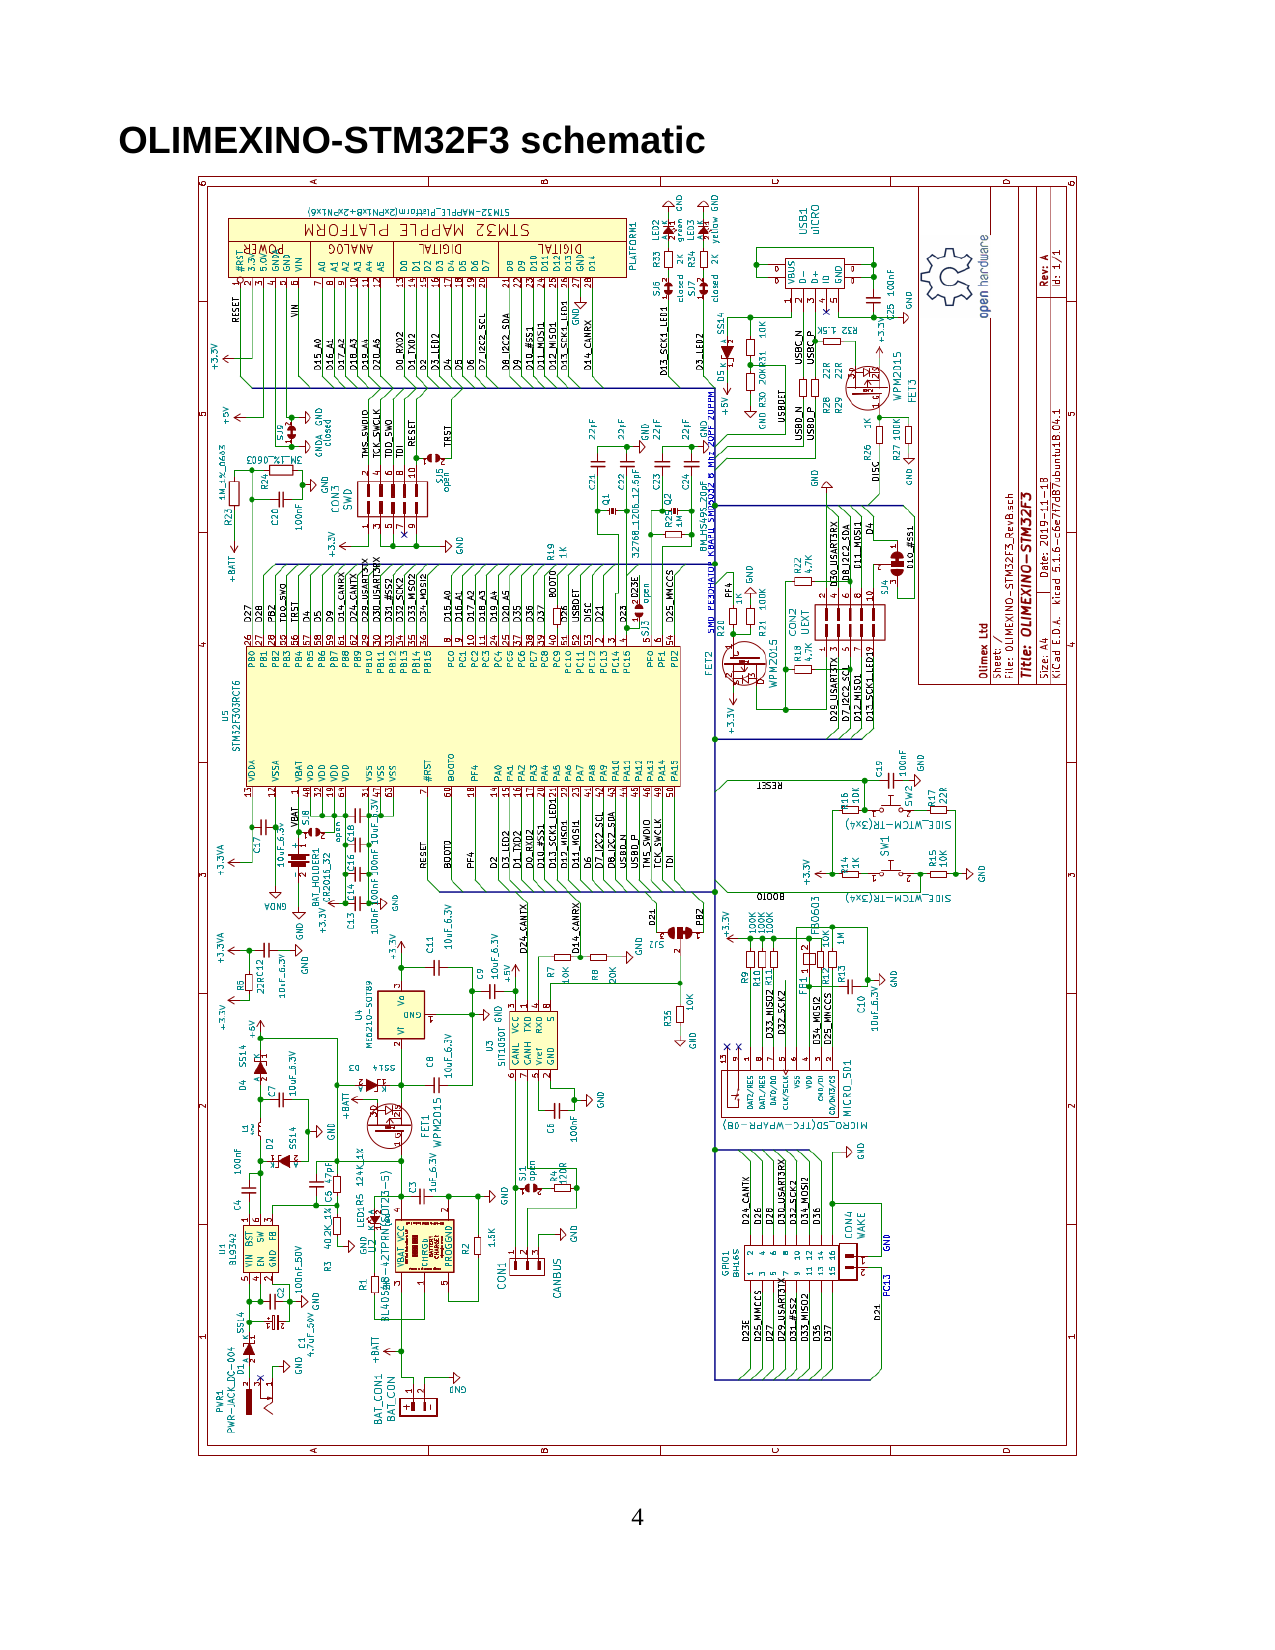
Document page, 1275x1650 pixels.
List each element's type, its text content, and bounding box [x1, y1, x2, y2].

picture [196, 174, 1079, 1460]
subtitle OLIMEXINO-STM32F3 schematic [118, 118, 1157, 162]
